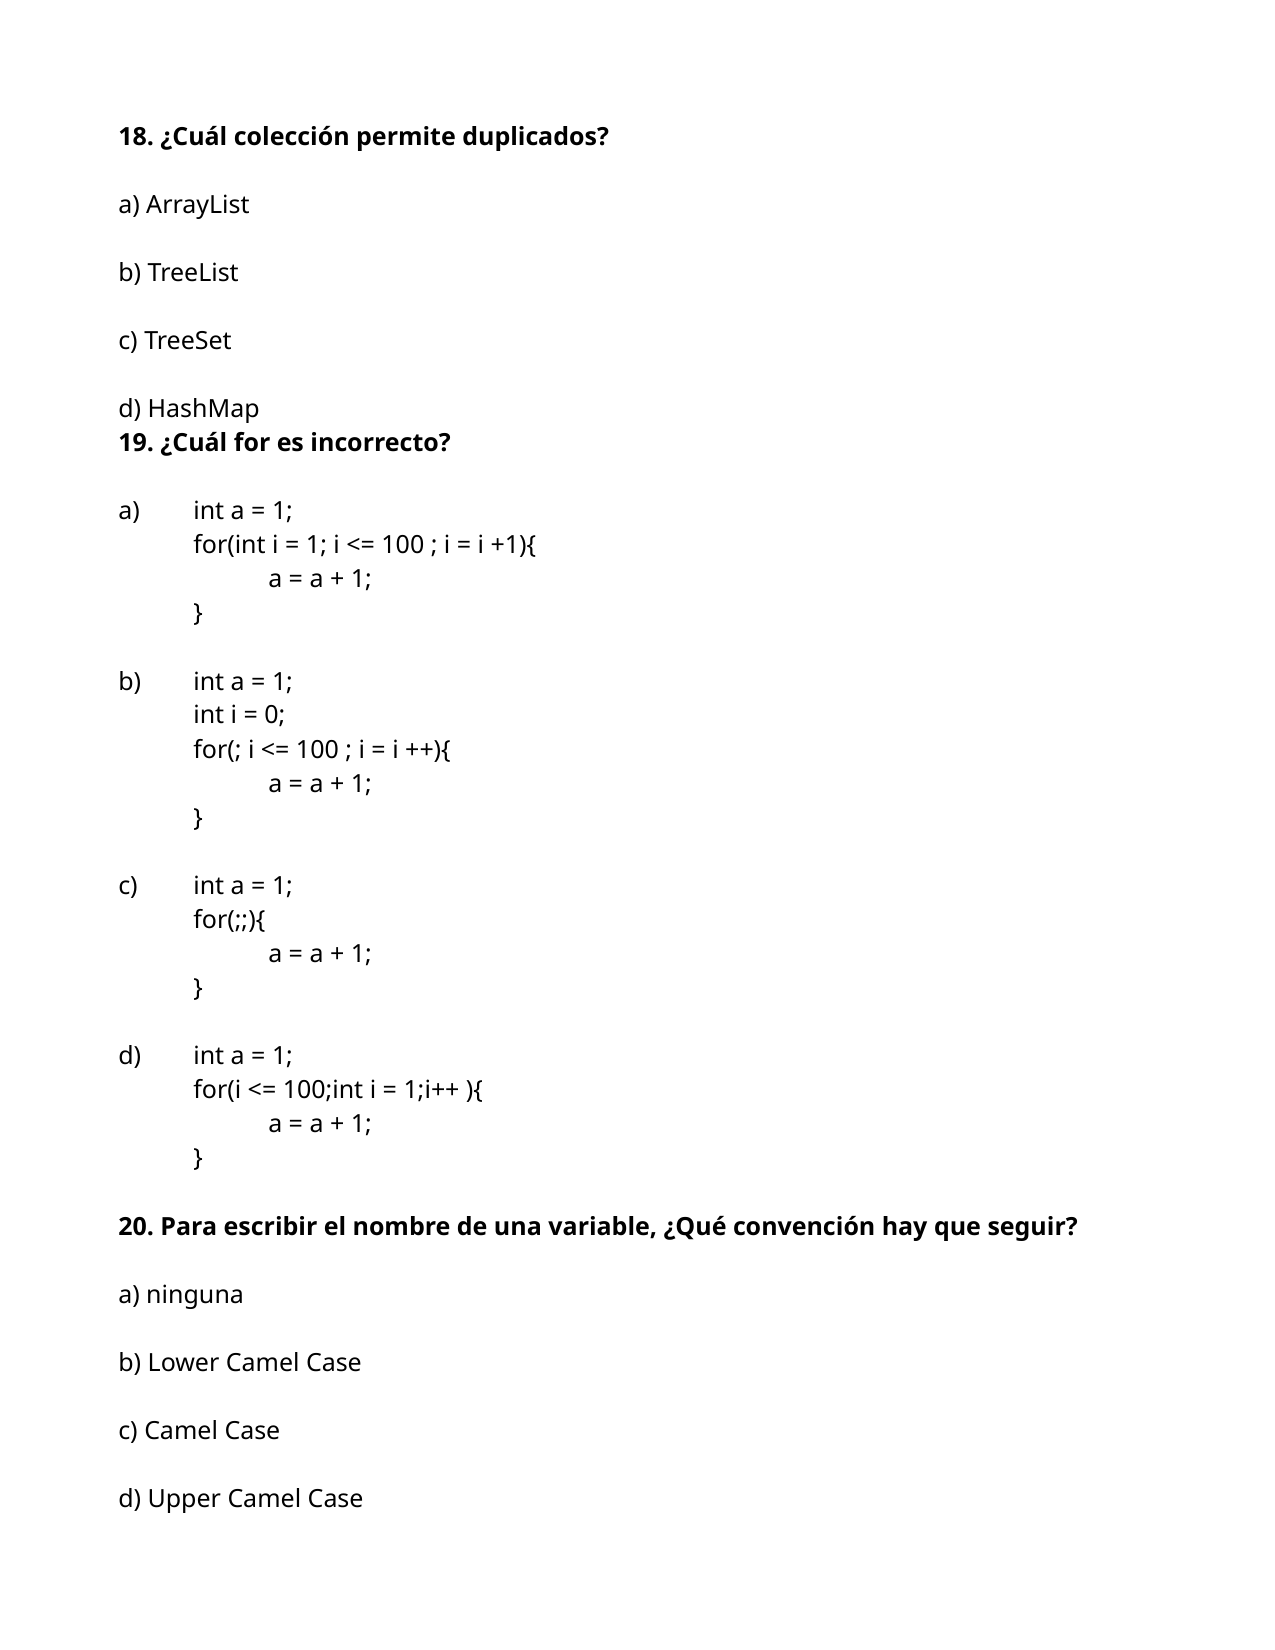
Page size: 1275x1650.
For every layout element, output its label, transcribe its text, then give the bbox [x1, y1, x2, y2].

text } [118, 970, 1157, 1004]
text d) int a = 1; [118, 1038, 1157, 1072]
text b) Lower Camel Case [118, 1344, 1157, 1378]
text int i = 0; [118, 697, 1157, 731]
text a = a + 1; [118, 1106, 1157, 1140]
text a) ninguna [118, 1276, 1157, 1310]
text } [118, 1140, 1157, 1174]
text for(;;){ [118, 902, 1157, 936]
text d) HashMap [118, 391, 1157, 425]
text b) int a = 1; [118, 663, 1157, 697]
text } [118, 595, 1157, 629]
text b) TreeList [118, 254, 1157, 288]
text c) int a = 1; [118, 867, 1157, 902]
text 19. ¿Cuál for es incorrecto? [118, 425, 1157, 459]
text } [118, 799, 1157, 833]
text 20. Para escribir el nombre de una variable, ¿Qué convención hay que seguir? [118, 1208, 1157, 1242]
text 18. ¿Cuál colección permite duplicados? [118, 118, 1157, 152]
text c) Camel Case [118, 1412, 1157, 1447]
text for(int i = 1; i <= 100 ; i = i +1){ [118, 527, 1157, 561]
text for(i <= 100;int i = 1;i++ ){ [118, 1072, 1157, 1106]
text a) int a = 1; [118, 493, 1157, 527]
text c) TreeSet [118, 322, 1157, 357]
text a = a + 1; [118, 561, 1157, 595]
text a = a + 1; [118, 936, 1157, 970]
text a) ArrayList [118, 186, 1157, 220]
text d) Upper Camel Case [118, 1481, 1157, 1515]
text for(; i <= 100 ; i = i ++){ [118, 731, 1157, 765]
text a = a + 1; [118, 765, 1157, 799]
